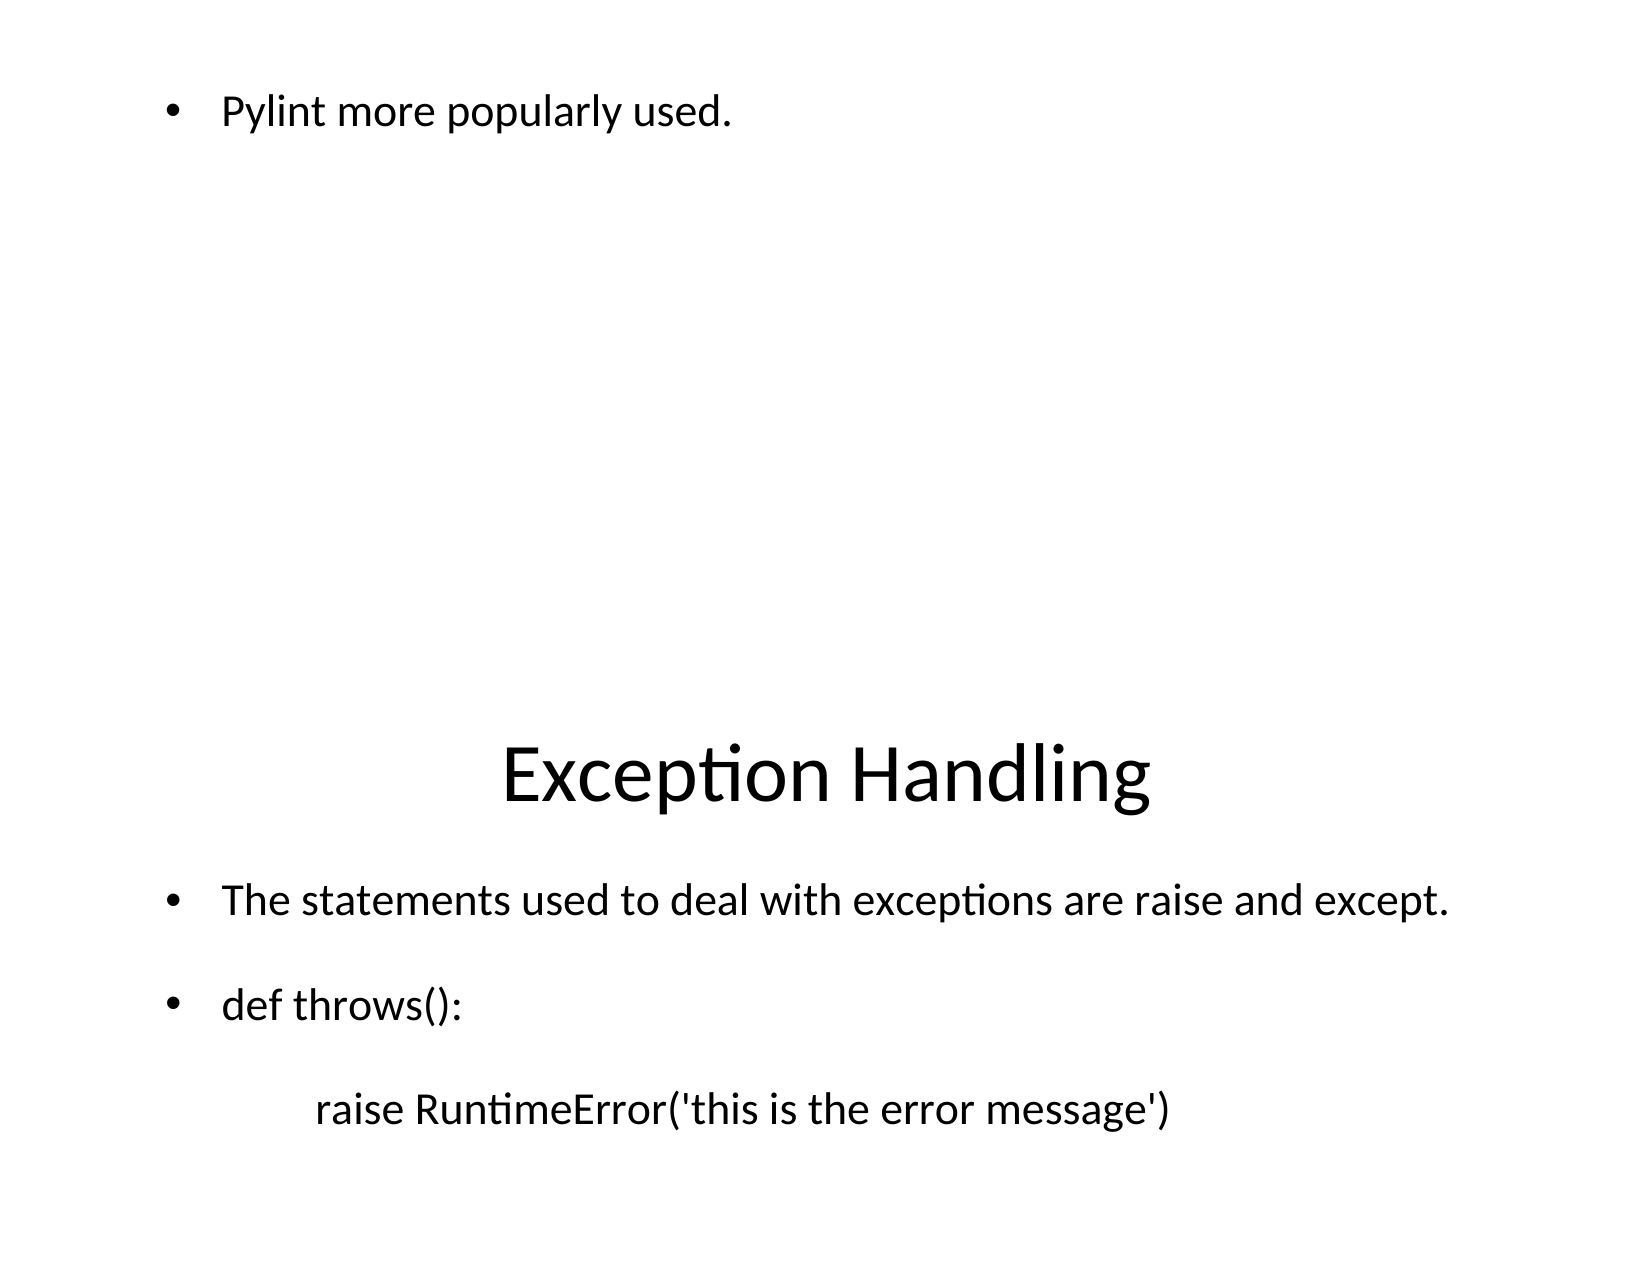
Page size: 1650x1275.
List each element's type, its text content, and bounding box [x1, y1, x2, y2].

table_cell The statements used to deal with exceptions are raise and except. [221, 853, 1575, 957]
table_cell • [75, 958, 221, 1231]
table_cell • [75, 59, 221, 639]
table_cell Pylint more popularly used. [221, 59, 1575, 639]
table_header Exception Handling [221, 702, 1575, 853]
table_header [75, 702, 221, 853]
table_cell def throws(): raise RuntimeError('this is the error message') [221, 958, 1575, 1231]
table_cell • [75, 853, 221, 957]
